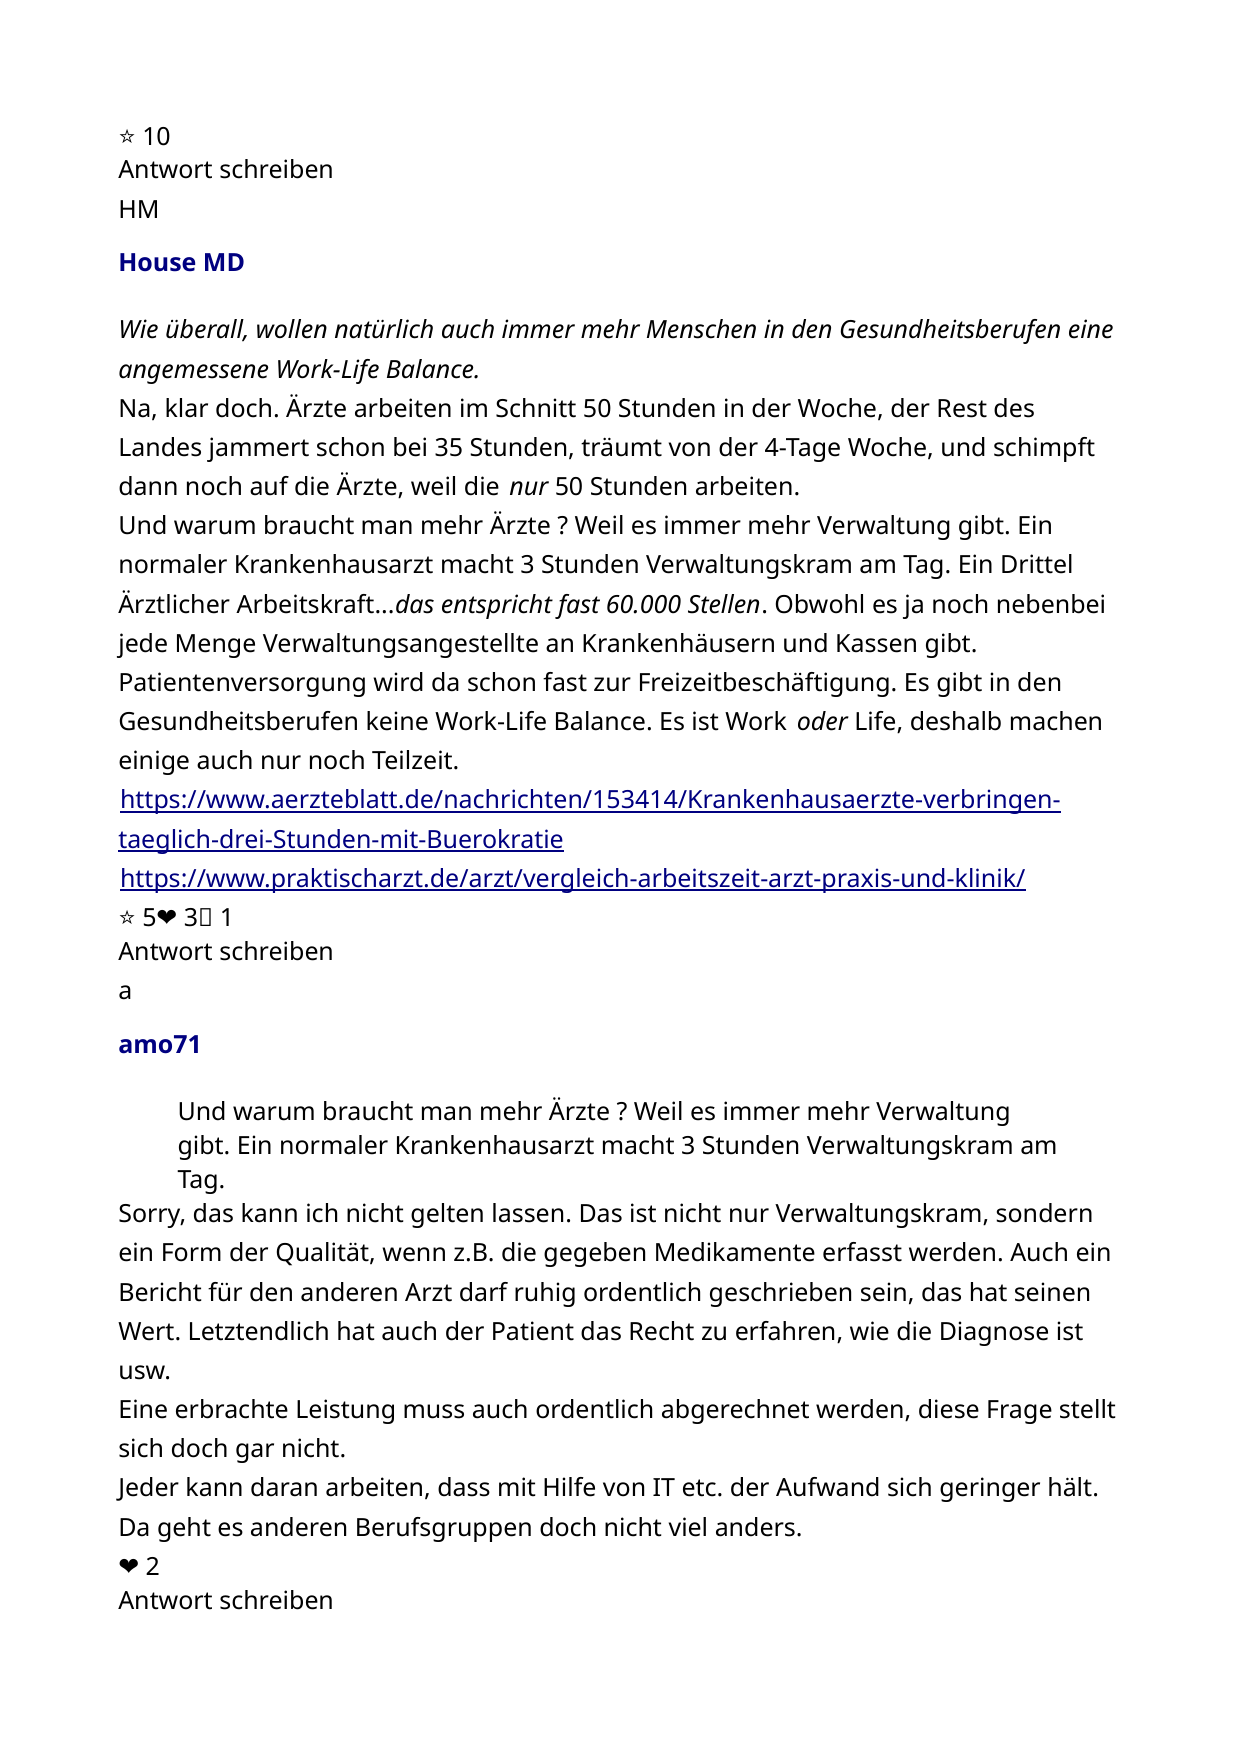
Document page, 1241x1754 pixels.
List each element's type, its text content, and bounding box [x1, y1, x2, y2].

subtitle amo71 [118, 1027, 1122, 1061]
text a [118, 973, 1122, 1007]
text ⭐️ 10 [118, 118, 1122, 152]
text Na, klar doch. Ärzte arbeiten im Schnitt 50 Stunden in der Woche, der Rest des Landes jammert schon bei 35 Stunden, träumt von der 4-Tage Woche, und schimpft dann noch auf die Ärzte, weil die nur 50 Stunden arbeiten. [118, 391, 1122, 503]
text Da geht es anderen Berufsgruppen doch nicht viel anders. [118, 1509, 1122, 1543]
text https://www.aerzteblatt.de/nachrichten/153414/Krankenhausaerzte-verbringen-taeglich-drei-Stunden-mit-Buerokratie [118, 782, 1122, 855]
text Wie überall, wollen natürlich auch immer mehr Menschen in den Gesundheitsberufen eine angemessene Work-Life Balance. [118, 312, 1122, 385]
text Antwort schreiben [118, 1582, 1122, 1617]
text ❤️ 2 [118, 1548, 1122, 1582]
text HM [118, 191, 1122, 225]
text Patientenversorgung wird da schon fast zur Freizeitbeschäftigung. Es gibt in den Gesundheitsberufen keine Work-Life Balance. Es ist Work oder Life, deshalb machen einige auch nur noch Teilzeit. [118, 665, 1122, 777]
subtitle House MD [118, 245, 1122, 279]
text ⭐️ 5❤️ 3🤨 1 [118, 900, 1122, 934]
text Eine erbrachte Leistung muss auch ordentlich abgerechnet werden, diese Frage stellt sich doch gar nicht. Jeder kann daran arbeiten, dass mit Hilfe von IT etc. der Aufwand sich geringer hält. [118, 1392, 1122, 1504]
text Antwort schreiben [118, 934, 1122, 968]
text Und warum braucht man mehr Ärzte ? Weil es immer mehr Verwaltung gibt. Ein normaler Krankenhausarzt macht 3 Stunden Verwaltungskram am Tag. Ein Drittel Ärztlicher Arbeitskraft...das entspricht fast 60.000 Stellen. Obwohl es ja noch nebenbei jede Menge Verwaltungsangestellte an Krankenhäusern und Kassen gibt. [118, 508, 1122, 659]
text Und warum braucht man mehr Ärzte ? Weil es immer mehr Verwaltung gibt. Ein normaler Krankenhausarzt macht 3 Stunden Verwaltungskram am Tag. [177, 1094, 1063, 1196]
text https://www.praktischarzt.de/arzt/vergleich-arbeitszeit-arzt-praxis-und-klinik/ [118, 861, 1122, 894]
text Antwort schreiben [118, 152, 1122, 186]
text Sorry, das kann ich nicht gelten lassen. Das ist nicht nur Verwaltungskram, sondern ein Form der Qualität, wenn z.B. die gegeben Medikamente erfasst werden. Auch ein Bericht für den anderen Arzt darf ruhig ordentlich geschrieben sein, das hat seinen Wert. Letztendlich hat auch der Patient das Recht zu erfahren, wie die Diagnose ist usw. [118, 1196, 1122, 1387]
